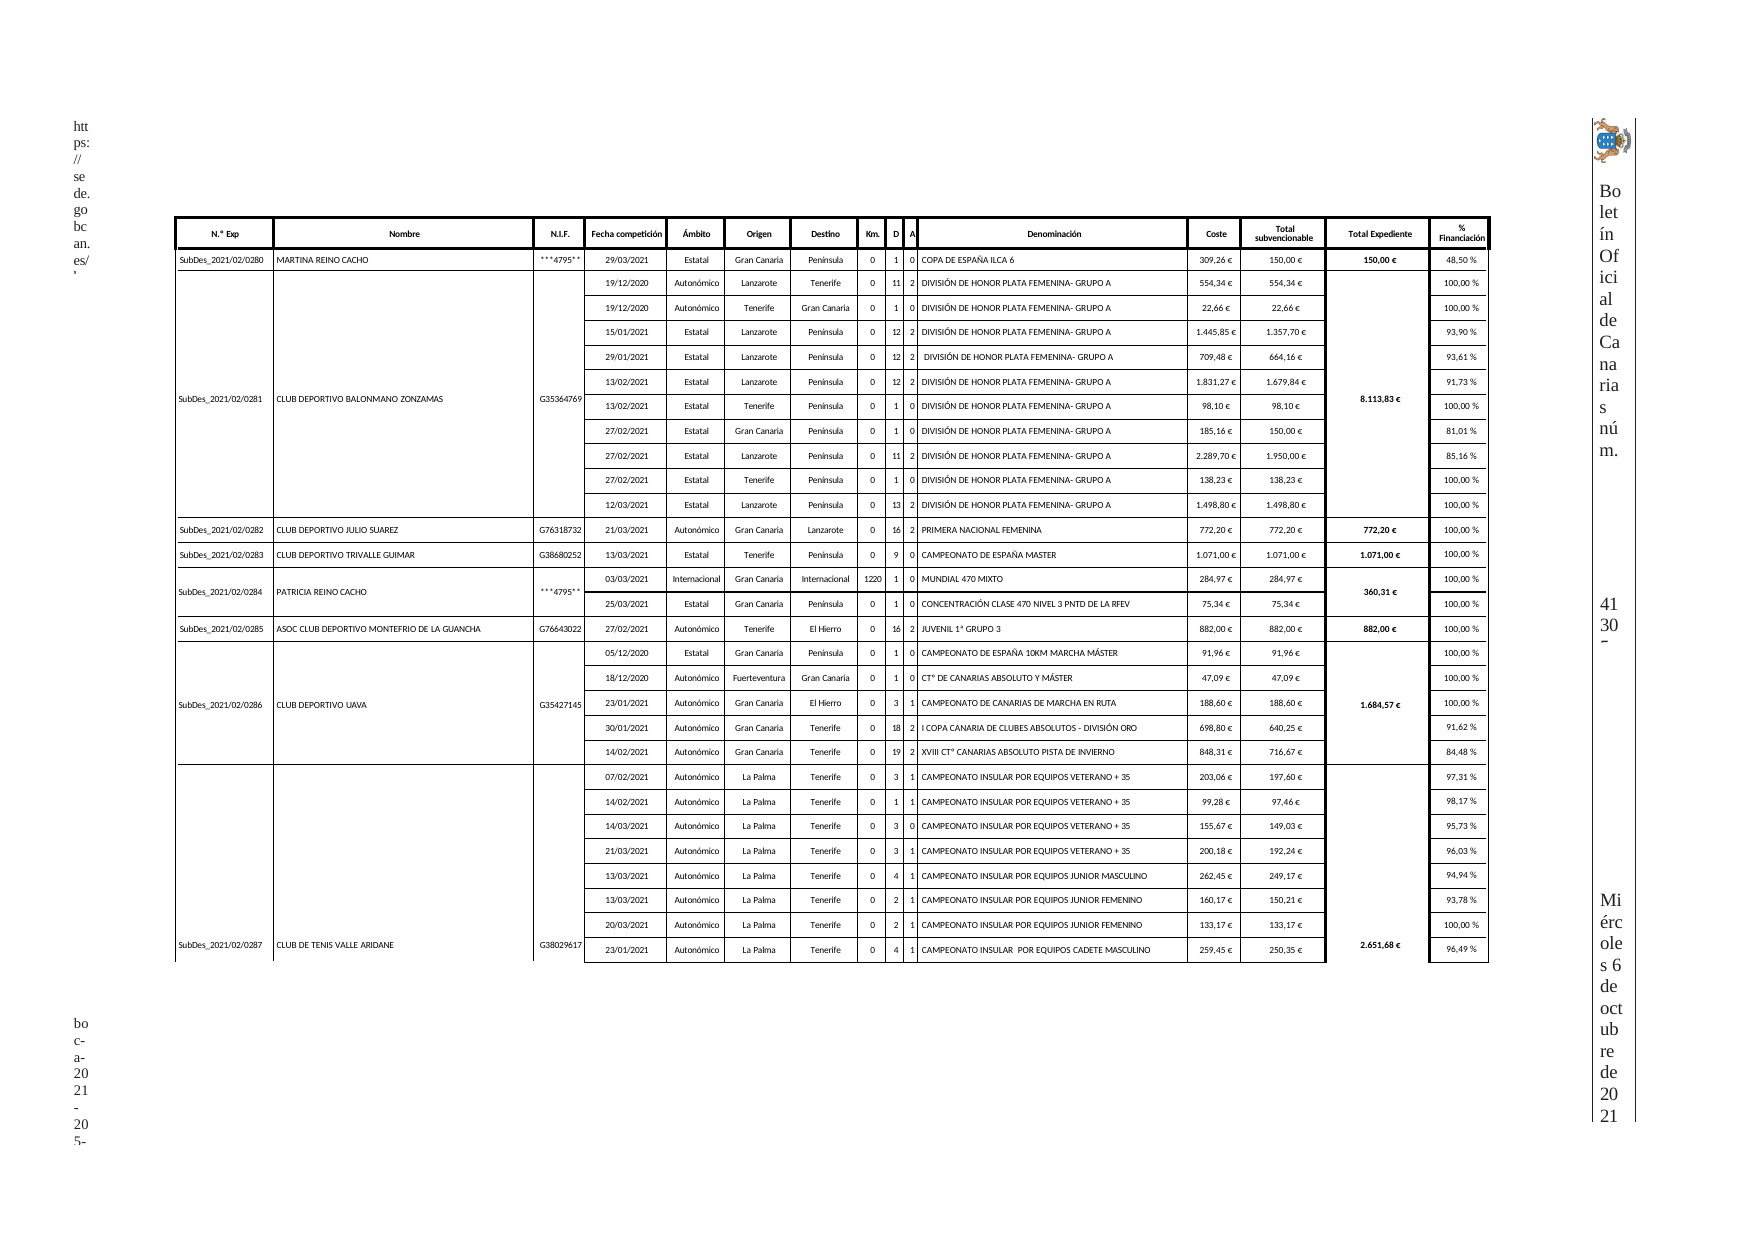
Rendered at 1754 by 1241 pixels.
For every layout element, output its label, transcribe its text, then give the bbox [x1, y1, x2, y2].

table_cell 13/03/2021 [585, 864, 666, 888]
table_cell 81,01 % [1431, 419, 1488, 443]
table_cell ***4795** [534, 250, 584, 270]
table_cell 47,09 € [1188, 666, 1240, 690]
table_cell 0 [904, 642, 917, 665]
table_cell CAMPEONATO DE ESPAÑA 10KM MARCHA MÁSTER [918, 642, 1187, 665]
table_cell 100,00 % [1431, 468, 1488, 493]
table_cell La Palma [725, 889, 790, 912]
table_cell 100,00 % [1431, 567, 1488, 591]
table_cell 197,60 € [1241, 765, 1324, 789]
table_cell 1 [886, 250, 903, 270]
table_cell Península [791, 593, 857, 616]
table_cell 1 [886, 296, 903, 320]
table_cell 2 [904, 617, 917, 641]
table_cell 772,20 € [1188, 518, 1240, 542]
table_cell Autonómico [667, 518, 724, 542]
table_cell 0 [858, 444, 885, 468]
table_cell Autonómico [667, 296, 724, 320]
table_cell Estatal [667, 642, 724, 665]
table_cell Autonómico [667, 271, 724, 295]
table_cell 95,73 % [1431, 814, 1488, 838]
table_cell 640,25 € [1241, 716, 1324, 739]
table_cell 0 [904, 568, 917, 591]
table_cell JUVENIL 1ª GRUPO 3 [918, 617, 1187, 641]
table_cell 19/12/2020 [585, 296, 666, 320]
table_cell 0 [904, 593, 917, 616]
table_cell 1.071,00 € [1188, 543, 1240, 567]
table_cell G35427145 [534, 642, 584, 764]
table_cell Autonómico [667, 691, 724, 715]
table_cell Tenerife [725, 543, 790, 567]
table_cell 22,66 € [1188, 296, 1240, 320]
table_cell 259,45 € [1188, 938, 1240, 962]
table_cell 0 [904, 666, 917, 690]
table_cell ASOC CLUB DEPORTIVO MONTEFRIO DE LA GUANCHA [274, 617, 533, 641]
table_cell 98,17 % [1431, 789, 1488, 813]
table_cell Autonómico [667, 716, 724, 739]
table_cell 0 [858, 889, 885, 912]
table_cell CAMPEONATO INSULAR POR EQUIPOS VETERANO + 35 [918, 839, 1187, 863]
table_cell 14/03/2021 [585, 815, 666, 838]
table_cell Estatal [667, 346, 724, 369]
table_cell La Palma [725, 938, 790, 962]
table_cell 18/12/2020 [585, 666, 666, 690]
table_cell 19 [886, 741, 903, 764]
table_cell DIVISIÓN DE HONOR PLATA FEMENINA- GRUPO A [918, 346, 1187, 369]
table_cell 0 [904, 815, 917, 838]
table_header Origen [726, 219, 789, 247]
table_cell 0 [858, 296, 885, 320]
table_cell 1.071,00 € [1327, 543, 1428, 567]
table_cell 1.950,00 € [1241, 444, 1324, 468]
table_cell 149,03 € [1241, 815, 1324, 838]
table_cell 100,00 % [1431, 542, 1488, 567]
table_cell 133,17 € [1241, 913, 1324, 937]
table_cell 3 [886, 815, 903, 838]
table_cell 554,34 € [1241, 271, 1324, 295]
table_cell 1 [904, 765, 917, 789]
table_cell 0 [858, 250, 885, 270]
table_cell 100,00 % [1431, 394, 1488, 418]
table_cell 1.071,00 € [1241, 543, 1324, 567]
table_cell 1.445,85 € [1188, 321, 1240, 344]
table_cell Gran Canaria [725, 420, 790, 443]
table_cell 14/02/2021 [585, 790, 666, 813]
table_cell 2.651,68 € [1327, 765, 1428, 962]
table_cell 772,20 € [1241, 518, 1324, 542]
table_cell Autonómico [667, 666, 724, 690]
table_cell Estatal [667, 250, 724, 270]
table_cell Gran Canaria [791, 296, 857, 320]
table_cell Península [791, 469, 857, 493]
table_cell 9 [886, 543, 903, 567]
table_cell Estatal [667, 395, 724, 418]
table_cell Tenerife [725, 617, 790, 641]
table_cell 12 [886, 321, 903, 344]
table_cell Lanzarote [725, 494, 790, 517]
table_cell Lanzarote [725, 346, 790, 369]
table_cell 4 [886, 938, 903, 962]
table_cell 2 [904, 444, 917, 468]
table_cell 21/03/2021 [585, 839, 666, 863]
table_cell 0 [858, 593, 885, 616]
table_cell CTº DE CANARIAS ABSOLUTO Y MÁSTER [918, 666, 1187, 690]
table_cell 100,00 % [1431, 912, 1488, 937]
table_cell 2.289,70 € [1188, 444, 1240, 468]
table_cell 882,00 € [1327, 617, 1428, 641]
table_cell 0 [904, 296, 917, 320]
table_cell 1 [904, 889, 917, 912]
table_cell 2 [904, 741, 917, 764]
table_cell Estatal [667, 593, 724, 616]
table_cell 150,00 € [1241, 420, 1324, 443]
table_header Destino [792, 219, 856, 247]
table_cell Tenerife [791, 815, 857, 838]
table_cell 27/02/2021 [585, 617, 666, 641]
table_cell DIVISIÓN DE HONOR PLATA FEMENINA- GRUPO A [918, 321, 1187, 344]
table_cell 0 [858, 864, 885, 888]
table_cell 1.357,70 € [1241, 321, 1324, 344]
table_cell 133,17 € [1188, 913, 1240, 937]
table_cell Estatal [667, 494, 724, 517]
table_cell 23/01/2021 [585, 691, 666, 715]
table_cell 14/02/2021 [585, 741, 666, 764]
table_cell CAMPEONATO INSULAR POR EQUIPOS CADETE MASCULINO [918, 938, 1187, 962]
table_cell 160,17 € [1188, 889, 1240, 912]
table_cell Península [791, 420, 857, 443]
table_cell Península [791, 395, 857, 418]
table_cell 882,00 € [1188, 617, 1240, 641]
table_cell SubDes_2021/02/0286 [176, 641, 273, 764]
table_cell 0 [858, 321, 885, 344]
table_cell G38680252 [534, 543, 584, 567]
table_cell 3 [886, 765, 903, 789]
table_cell 2 [904, 518, 917, 542]
table_cell 12 [886, 370, 903, 394]
table_cell 19/12/2020 [585, 271, 666, 295]
table_cell 03/03/2021 [585, 568, 666, 591]
table_cell 2 [904, 321, 917, 344]
table_cell 2 [904, 370, 917, 394]
table_cell 13/02/2021 [585, 395, 666, 418]
table_cell 75,34 € [1241, 593, 1324, 616]
table_cell 1 [886, 790, 903, 813]
table_cell 93,90 % [1431, 320, 1488, 344]
table_cell MUNDIAL 470 MIXTO [918, 568, 1187, 591]
table_cell DIVISIÓN DE HONOR PLATA FEMENINA- GRUPO A [918, 494, 1187, 517]
table_cell COPA DE ESPAÑA ILCA 6 [918, 250, 1187, 270]
table_cell DIVISIÓN DE HONOR PLATA FEMENINA- GRUPO A [918, 469, 1187, 493]
table_cell SubDes_2021/02/0283 [176, 542, 273, 567]
table_cell 1 [886, 568, 903, 591]
table_cell ***4795** [534, 568, 584, 616]
table_cell 91,62 % [1431, 715, 1488, 739]
table_cell G76318732 [534, 518, 584, 542]
text Miércoles 6 de octubre de 2021 [1600, 889, 1623, 1124]
table_cell 0 [858, 395, 885, 418]
table_cell 23/01/2021 [585, 938, 666, 962]
table_cell 1 [904, 790, 917, 813]
table_cell Tenerife [791, 765, 857, 789]
table_cell SubDes_2021/02/0282 [176, 517, 273, 542]
table_cell 97,46 € [1241, 790, 1324, 813]
table_cell Gran Canaria [725, 250, 790, 270]
table_cell 188,60 € [1241, 691, 1324, 715]
table_cell CLUB DEPORTIVO TRIVALLE GUIMAR [274, 543, 533, 567]
table_cell 0 [858, 666, 885, 690]
table_cell 100,00 % [1431, 295, 1488, 320]
table_cell 96,03 % [1431, 838, 1488, 863]
table_cell 716,67 € [1241, 741, 1324, 764]
table_cell SubDes_2021/02/0285 [176, 616, 273, 641]
table_header Ámbito [668, 219, 723, 247]
table_cell Autonómico [667, 617, 724, 641]
table_cell Internacional [791, 568, 857, 591]
table_cell 0 [858, 938, 885, 962]
table_cell Gran Canaria [725, 716, 790, 739]
table_cell 98,10 € [1241, 395, 1324, 418]
table_cell Gran Canaria [725, 642, 790, 665]
table_cell 360,31 € [1327, 568, 1428, 616]
table_cell CAMPEONATO INSULAR POR EQUIPOS VETERANO + 35 [918, 815, 1187, 838]
table_cell Tenerife [791, 938, 857, 962]
table_cell 309,26 € [1188, 250, 1240, 270]
table_cell Tenerife [791, 741, 857, 764]
table_cell 13/03/2021 [585, 889, 666, 912]
table_cell 47,09 € [1241, 666, 1324, 690]
table_cell 0 [858, 271, 885, 295]
table_cell Estatal [667, 543, 724, 567]
table_cell Estatal [667, 469, 724, 493]
table_header Coste [1189, 219, 1239, 247]
table_cell Estatal [667, 321, 724, 344]
table_cell Península [791, 543, 857, 567]
table_cell Lanzarote [725, 321, 790, 344]
table_cell Tenerife [791, 716, 857, 739]
table_cell Estatal [667, 444, 724, 468]
table_cell Tenerife [791, 864, 857, 888]
table_cell 882,00 € [1241, 617, 1324, 641]
table_cell 4 [886, 864, 903, 888]
table_cell G35364769 [534, 271, 584, 517]
table_cell Gran Canaria [725, 593, 790, 616]
table_cell CAMPEONATO INSULAR POR EQUIPOS VETERANO + 35 [918, 765, 1187, 789]
table_cell La Palma [725, 864, 790, 888]
table_cell SubDes_2021/02/0287 [176, 764, 273, 962]
table_cell Península [791, 346, 857, 369]
table_cell Península [791, 494, 857, 517]
table_cell Península [791, 250, 857, 270]
table_cell Autonómico [667, 938, 724, 962]
table_cell Autonómico [667, 765, 724, 789]
table_cell Gran Canaria [725, 691, 790, 715]
table_cell 155,67 € [1188, 815, 1240, 838]
table_cell 2 [904, 346, 917, 369]
table_cell 1 [886, 666, 903, 690]
table_cell 138,23 € [1188, 469, 1240, 493]
table_cell La Palma [725, 790, 790, 813]
table_cell 1220 [858, 568, 885, 591]
table_cell 11 [886, 444, 903, 468]
table_cell SubDes_2021/02/0280 [176, 248, 273, 270]
table_cell 0 [858, 815, 885, 838]
table_cell PATRICIA REINO CACHO [274, 568, 533, 616]
table_cell Tenerife [791, 790, 857, 813]
table_cell DIVISIÓN DE HONOR PLATA FEMENINA- GRUPO A [918, 444, 1187, 468]
table_cell Autonómico [667, 913, 724, 937]
table_cell Tenerife [725, 296, 790, 320]
text 41305 [1600, 592, 1623, 642]
table_cell I COPA CANARIA DE CLUBES ABSOLUTOS - DIVISIÓN ORO [918, 716, 1187, 739]
table_cell 100,00 % [1431, 493, 1488, 517]
table_cell 709,48 € [1188, 346, 1240, 369]
table_cell Autonómico [667, 889, 724, 912]
table_cell 27/02/2021 [585, 469, 666, 493]
table_cell 11 [886, 271, 903, 295]
table_cell 27/02/2021 [585, 444, 666, 468]
table_cell 1.684,57 € [1327, 642, 1428, 764]
table_cell 97,31 % [1431, 764, 1488, 789]
table_cell CAMPEONATO DE CANARIAS DE MARCHA EN RUTA [918, 691, 1187, 715]
table_cell 150,21 € [1241, 889, 1324, 912]
table_cell 284,97 € [1188, 568, 1240, 591]
table_cell DIVISIÓN DE HONOR PLATA FEMENINA- GRUPO A [918, 271, 1187, 295]
table_cell 554,34 € [1188, 271, 1240, 295]
table_cell La Palma [725, 765, 790, 789]
table_cell Estatal [667, 370, 724, 394]
table_cell CLUB DEPORTIVO UAVA [274, 642, 533, 764]
table_cell 0 [858, 346, 885, 369]
table_cell La Palma [725, 913, 790, 937]
table_cell 2 [886, 913, 903, 937]
table_cell 0 [904, 469, 917, 493]
table_cell 2 [904, 271, 917, 295]
table_cell Estatal [667, 420, 724, 443]
table_cell 3 [886, 839, 903, 863]
table_cell Península [791, 370, 857, 394]
table_cell CLUB DEPORTIVO JULIO SUAREZ [274, 518, 533, 542]
table_cell 200,18 € [1188, 839, 1240, 863]
table_cell 698,80 € [1188, 716, 1240, 739]
table_cell Tenerife [791, 913, 857, 937]
table_cell 1.498,80 € [1241, 494, 1324, 517]
table_cell 0 [904, 420, 917, 443]
table_cell 664,16 € [1241, 346, 1324, 369]
table_cell 0 [858, 839, 885, 863]
table_cell Gran Canaria [725, 741, 790, 764]
table_cell 138,23 € [1241, 469, 1324, 493]
table_cell El Hierro [791, 691, 857, 715]
table_cell 8.113,83 € [1327, 271, 1428, 517]
table_cell Autonómico [667, 864, 724, 888]
table_cell 0 [858, 716, 885, 739]
table_cell Península [791, 321, 857, 344]
table_cell 75,34 € [1188, 593, 1240, 616]
table_cell 262,45 € [1188, 864, 1240, 888]
table_cell 100,00 % [1431, 616, 1488, 641]
table_cell 284,97 € [1241, 568, 1324, 591]
table_cell La Palma [725, 815, 790, 838]
table_cell Gran Canaria [725, 568, 790, 591]
table_cell 16 [886, 617, 903, 641]
table_cell Península [791, 444, 857, 468]
table_cell 203,06 € [1188, 765, 1240, 789]
table_cell 1 [886, 469, 903, 493]
table_cell DIVISIÓN DE HONOR PLATA FEMENINA- GRUPO A [918, 395, 1187, 418]
table_cell Tenerife [725, 469, 790, 493]
table_header Total subvencionable [1242, 219, 1324, 247]
table_cell CONCENTRACIÓN CLASE 470 NIVEL 3 PNTD DE LA RFEV [918, 593, 1187, 616]
table_cell 249,17 € [1241, 864, 1324, 888]
table_cell 99,28 € [1188, 790, 1240, 813]
table_cell 1.679,84 € [1241, 370, 1324, 394]
table_cell 185,16 € [1188, 420, 1240, 443]
table_cell Tenerife [725, 395, 790, 418]
table_cell 100,00 % [1431, 665, 1488, 690]
table_cell 84,48 % [1431, 740, 1488, 764]
table_cell SubDes_2021/02/0284 [176, 567, 273, 616]
table_cell 98,10 € [1188, 395, 1240, 418]
table_cell 29/01/2021 [585, 346, 666, 369]
table_cell 100,00 % [1431, 641, 1488, 665]
table_cell 1 [886, 593, 903, 616]
table_cell Lanzarote [725, 271, 790, 295]
table_cell 150,00 € [1327, 250, 1428, 270]
table_header D [887, 219, 902, 247]
table_header % Financiación [1431, 219, 1487, 247]
table_cell 150,00 € [1241, 250, 1324, 270]
table_cell Gran Canaria [725, 518, 790, 542]
table_cell 1 [886, 420, 903, 443]
table_cell 0 [858, 790, 885, 813]
table_cell 91,73 % [1431, 369, 1488, 394]
table_cell SubDes_2021/02/0281 [176, 270, 273, 517]
table_cell Autonómico [667, 839, 724, 863]
table_cell 96,49 % [1431, 937, 1488, 962]
table_cell 0 [858, 420, 885, 443]
table_cell 30/01/2021 [585, 716, 666, 739]
table_cell CAMPEONATO INSULAR POR EQUIPOS JUNIOR MASCULINO [918, 864, 1187, 888]
table_cell Autonómico [667, 815, 724, 838]
table_cell 100,00 % [1431, 517, 1488, 542]
table_cell 1 [886, 642, 903, 665]
table_cell 1 [904, 691, 917, 715]
table_cell 0 [858, 617, 885, 641]
table_cell 1 [904, 913, 917, 937]
table_cell Tenerife [791, 839, 857, 863]
table_cell 0 [858, 913, 885, 937]
table_header Fecha competición [586, 219, 665, 247]
table_cell 100,00 % [1431, 591, 1488, 616]
table_cell Lanzarote [725, 370, 790, 394]
table_cell 29/03/2021 [585, 250, 666, 270]
table_header Km. [859, 219, 884, 247]
table_cell 2 [904, 716, 917, 739]
table_cell 2 [904, 494, 917, 517]
table_cell 0 [904, 395, 917, 418]
table_cell 18 [886, 716, 903, 739]
table_header N.I.F. [535, 219, 583, 247]
table_cell CLUB DE TENIS VALLE ARIDANE [273, 765, 533, 962]
table_cell 0 [858, 691, 885, 715]
table_cell 22,66 € [1241, 296, 1324, 320]
table_cell 0 [858, 469, 885, 493]
table_cell 13 [886, 494, 903, 517]
table_cell CAMPEONATO DE ESPAÑA MASTER [918, 543, 1187, 567]
table_cell CAMPEONATO INSULAR POR EQUIPOS VETERANO + 35 [918, 790, 1187, 813]
table_header A [905, 219, 916, 247]
table_cell 100,00 % [1431, 270, 1488, 295]
table_cell Tenerife [791, 271, 857, 295]
text boc-a-2021-205-4310 [74, 1015, 92, 1145]
table_cell La Palma [725, 839, 790, 863]
table_cell El Hierro [791, 617, 857, 641]
table_cell 91,96 € [1241, 642, 1324, 665]
table_cell DIVISIÓN DE HONOR PLATA FEMENINA- GRUPO A [918, 370, 1187, 394]
table_cell 94,94 % [1431, 863, 1488, 888]
table_cell 25/03/2021 [585, 593, 666, 616]
table_cell 0 [858, 370, 885, 394]
table_cell G76643022 [534, 617, 584, 641]
table_header N.º Exp [177, 219, 272, 247]
table_cell Lanzarote [791, 518, 857, 542]
table_header Denominación [919, 219, 1186, 247]
picture [1594, 118, 1631, 163]
table_cell 2 [886, 889, 903, 912]
table_cell Internacional [667, 568, 724, 591]
table_cell 1 [904, 839, 917, 863]
table_cell 0 [904, 543, 917, 567]
table_cell PRIMERA NACIONAL FEMENINA [918, 518, 1187, 542]
table_cell 1 [904, 864, 917, 888]
table_cell 20/03/2021 [585, 913, 666, 937]
table_cell 27/02/2021 [585, 420, 666, 443]
table_cell 85,16 % [1431, 443, 1488, 468]
table_cell MARTINA REINO CACHO [274, 250, 533, 270]
table_cell 07/02/2021 [585, 765, 666, 789]
table_header Total Expediente [1327, 219, 1428, 247]
table_cell 100,00 % [1431, 690, 1488, 715]
table_cell 0 [904, 250, 917, 270]
table_cell 12 [886, 346, 903, 369]
table_cell 0 [858, 765, 885, 789]
table_cell DIVISIÓN DE HONOR PLATA FEMENINA- GRUPO A [918, 296, 1187, 320]
table_cell 13/02/2021 [585, 370, 666, 394]
table_cell 0 [858, 494, 885, 517]
table_cell 93,78 % [1431, 888, 1488, 912]
table_cell Autonómico [667, 741, 724, 764]
text https://sede.gobcan.es/boc [73, 117, 92, 273]
table_cell 1 [886, 395, 903, 418]
table_cell Gran Canaria [791, 666, 857, 690]
table_cell 848,31 € [1188, 741, 1240, 764]
table_cell G38029617 [534, 765, 584, 962]
table_cell 192,24 € [1241, 839, 1324, 863]
table_cell Península [791, 642, 857, 665]
table_cell CLUB DEPORTIVO BALONMANO ZONZAMAS [274, 271, 533, 517]
table_cell Autonómico [667, 790, 724, 813]
table_cell Lanzarote [725, 444, 790, 468]
table_cell 21/03/2021 [585, 518, 666, 542]
table_cell 15/01/2021 [585, 321, 666, 344]
table_cell 91,96 € [1188, 642, 1240, 665]
table_header Nombre [275, 219, 532, 247]
table_cell 0 [858, 642, 885, 665]
table_cell 0 [858, 518, 885, 542]
table_cell 05/12/2020 [585, 642, 666, 665]
table_cell XVIII CTº CANARIAS ABSOLUTO PISTA DE INVIERNO [918, 741, 1187, 764]
table_cell DIVISIÓN DE HONOR PLATA FEMENINA- GRUPO A [918, 420, 1187, 443]
table_cell 0 [858, 741, 885, 764]
table_cell Fuerteventura [725, 666, 790, 690]
table_cell CAMPEONATO INSULAR POR EQUIPOS JUNIOR FEMENINO [918, 913, 1187, 937]
table_cell 772,20 € [1327, 518, 1428, 542]
table_cell 93,61 % [1431, 345, 1488, 369]
table_cell 16 [886, 518, 903, 542]
table_cell Tenerife [791, 889, 857, 912]
table_cell CAMPEONATO INSULAR POR EQUIPOS JUNIOR FEMENINO [918, 889, 1187, 912]
table_cell 13/03/2021 [585, 543, 666, 567]
text Boletín Oficial de Canarias núm. 205 [1599, 180, 1622, 462]
table_cell 188,60 € [1188, 691, 1240, 715]
table_cell 0 [858, 543, 885, 567]
table_cell 250,35 € [1241, 938, 1324, 962]
table_cell 1 [904, 938, 917, 962]
table_cell 3 [886, 691, 903, 715]
table_cell 48,50 % [1431, 247, 1488, 270]
table_cell 1.831,27 € [1188, 370, 1240, 394]
table_cell 1.498,80 € [1188, 494, 1240, 517]
table_cell 12/03/2021 [585, 494, 666, 517]
